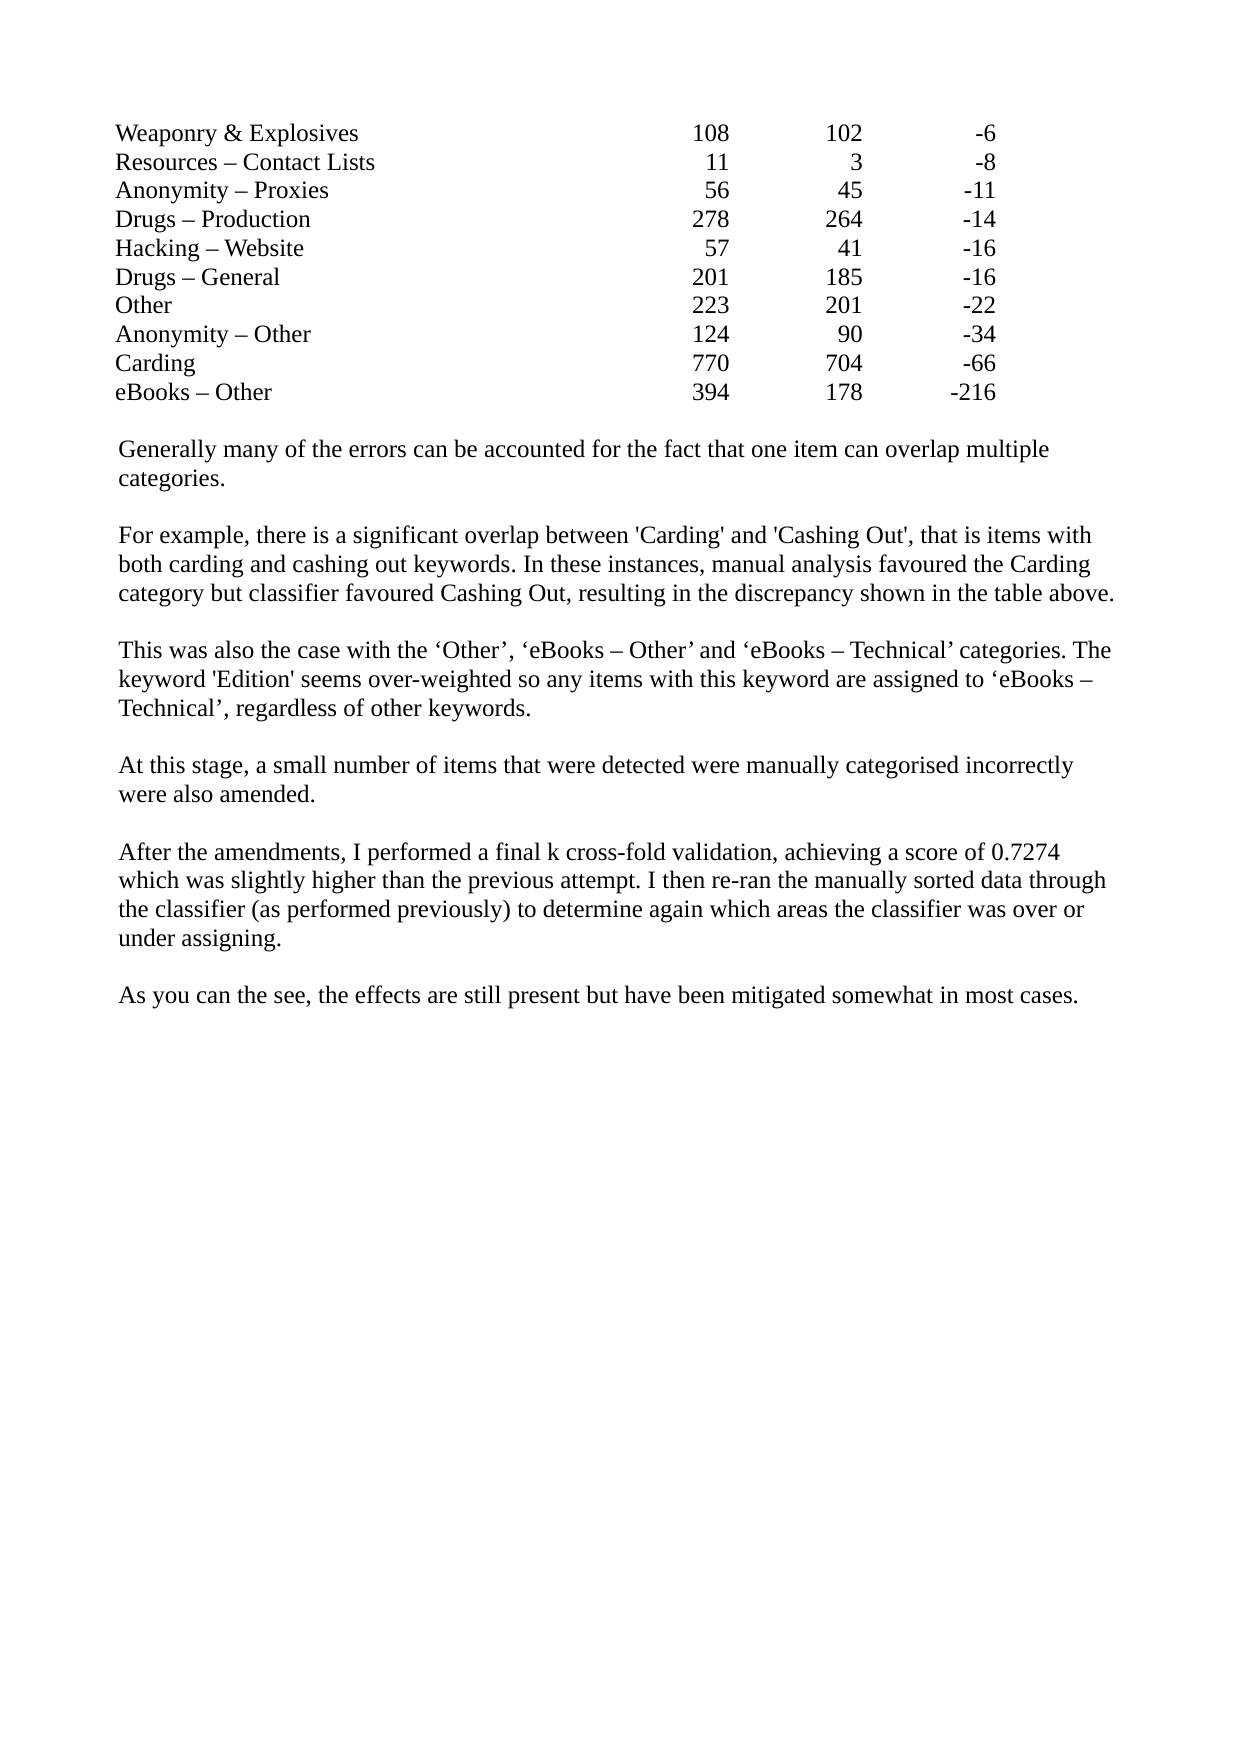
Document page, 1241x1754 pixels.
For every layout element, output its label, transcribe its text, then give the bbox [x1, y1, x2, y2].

table_cell -14 [866, 204, 999, 233]
table_cell Other [112, 291, 599, 319]
table_cell 185 [732, 262, 866, 291]
table_cell -34 [866, 319, 999, 348]
table_cell -16 [866, 233, 999, 262]
table_cell -16 [866, 262, 999, 291]
text Generally many of the errors can be accounted for the fact that one item can overlap multiple categories. [118, 434, 1122, 492]
text At this stage, a small number of items that were detected were manually categorised incorrectly were also amended. [118, 751, 1122, 808]
text This was also the case with the ‘Other’, ‘eBooks – Other’ and ‘eBooks – Technical’ categories. The keyword 'Edition' seems over-weighted so any items with this keyword are assigned to ‘eBooks – Technical’, regardless of other keywords. [118, 636, 1122, 722]
table_cell 11 [599, 147, 732, 176]
table_cell 45 [732, 176, 866, 204]
table_cell 264 [732, 204, 866, 233]
table_cell -8 [866, 147, 999, 176]
table_cell -216 [866, 377, 999, 406]
table_cell eBooks – Other [112, 377, 599, 406]
table_cell Resources – Contact Lists [112, 147, 599, 176]
text For example, there is a significant overlap between 'Carding' and 'Cashing Out', that is items with both carding and cashing out keywords. In these instances, manual analysis favoured the Carding category but classifier favoured Cashing Out, resulting in the discrepancy shown in the table above. [118, 521, 1122, 607]
table_cell 102 [732, 118, 866, 147]
table_cell Drugs – Production [112, 204, 599, 233]
table_cell 90 [732, 319, 866, 348]
table_cell 770 [599, 348, 732, 377]
table_cell 178 [732, 377, 866, 406]
table_cell 201 [599, 262, 732, 291]
table_cell 3 [732, 147, 866, 176]
table_cell Anonymity – Other [112, 319, 599, 348]
table_cell 56 [599, 176, 732, 204]
text After the amendments, I performed a final k cross-fold validation, achieving a score of 0.7274 which was slightly higher than the previous attempt. I then re-ran the manually sorted data through the classifier (as performed previously) to determine again which areas the classifier was over or under assigning. [118, 837, 1122, 952]
table_cell 57 [599, 233, 732, 262]
table_cell Anonymity – Proxies [112, 176, 599, 204]
table_cell -66 [866, 348, 999, 377]
table_cell 124 [599, 319, 732, 348]
table_cell Weaponry & Explosives [112, 118, 599, 147]
table_cell -22 [866, 291, 999, 319]
table_cell 223 [599, 291, 732, 319]
table_cell Carding [112, 348, 599, 377]
table_cell 278 [599, 204, 732, 233]
text As you can the see, the effects are still present but have been mitigated somewhat in most cases. [118, 981, 1122, 1009]
table_cell 704 [732, 348, 866, 377]
table_cell 108 [599, 118, 732, 147]
table_cell Drugs – General [112, 262, 599, 291]
table_cell 41 [732, 233, 866, 262]
table_cell 201 [732, 291, 866, 319]
table_cell Hacking – Website [112, 233, 599, 262]
table_cell -11 [866, 176, 999, 204]
table_cell -6 [866, 118, 999, 147]
table_cell 394 [599, 377, 732, 406]
